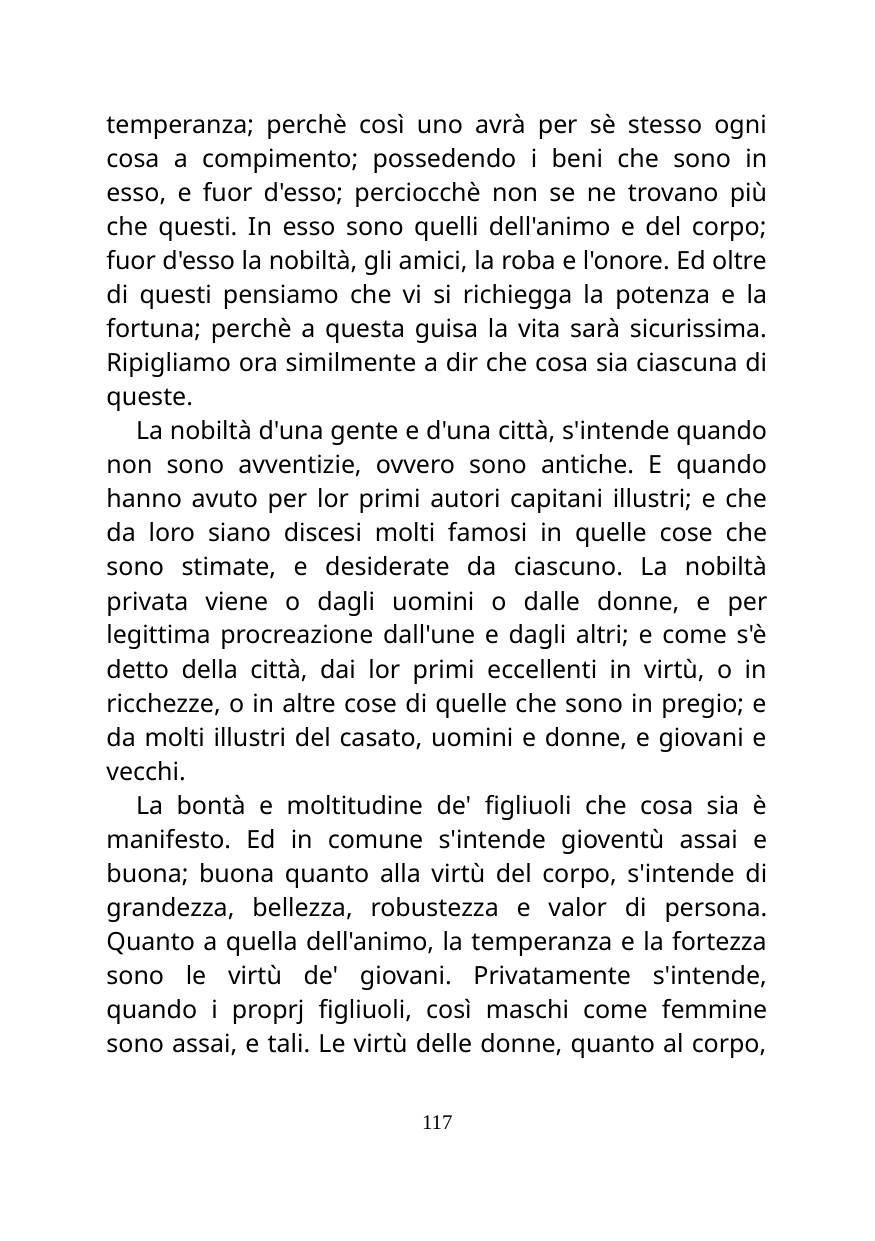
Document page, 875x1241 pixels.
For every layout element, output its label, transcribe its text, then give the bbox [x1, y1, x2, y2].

text La nobiltà d'una gente e d'una città, s'intende quando non sono avventizie, ovvero sono antiche. E quando hanno avuto per lor primi autori capitani illustri; e che da loro siano discesi molti famosi in quelle cose che sono stimate, e desiderate da ciascuno. La nobiltà privata viene o dagli uomini o dalle donne, e per legittima procreazione dall'une e dagli altri; e come s'è detto della città, dai lor primi eccellenti in virtù, o in ricchezze, o in altre cose di quelle che sono in pregio; e da molti illustri del casato, uomini e donne, e giovani e vecchi. [106, 413, 768, 787]
text temperanza; perchè così uno avrà per sè stesso ogni cosa a compimento; possedendo i beni che sono in esso, e fuor d'esso; perciocchè non se ne trovano più che questi. In esso sono quelli dell'animo e del corpo; fuor d'esso la nobiltà, gli amici, la roba e l'onore. Ed oltre di questi pensiamo che vi si richiegga la potenza e la fortuna; perchè a questa guisa la vita sarà sicurissima. Ripigliamo ora similmente a dir che cosa sia ciascuna di queste. [106, 106, 768, 413]
text La bontà e moltitudine de' figliuoli che cosa sia è manifesto. Ed in comune s'intende gioventù assai e buona; buona quanto alla virtù del corpo, s'intende di grandezza, bellezza, robustezza e valor di persona. Quanto a quella dell'animo, la temperanza e la fortezza sono le virtù de' giovani. Privatamente s'intende, quando i proprj figliuoli, così maschi come femmine sono assai, e tali. Le virtù delle donne, quanto al corpo, [106, 787, 768, 1060]
